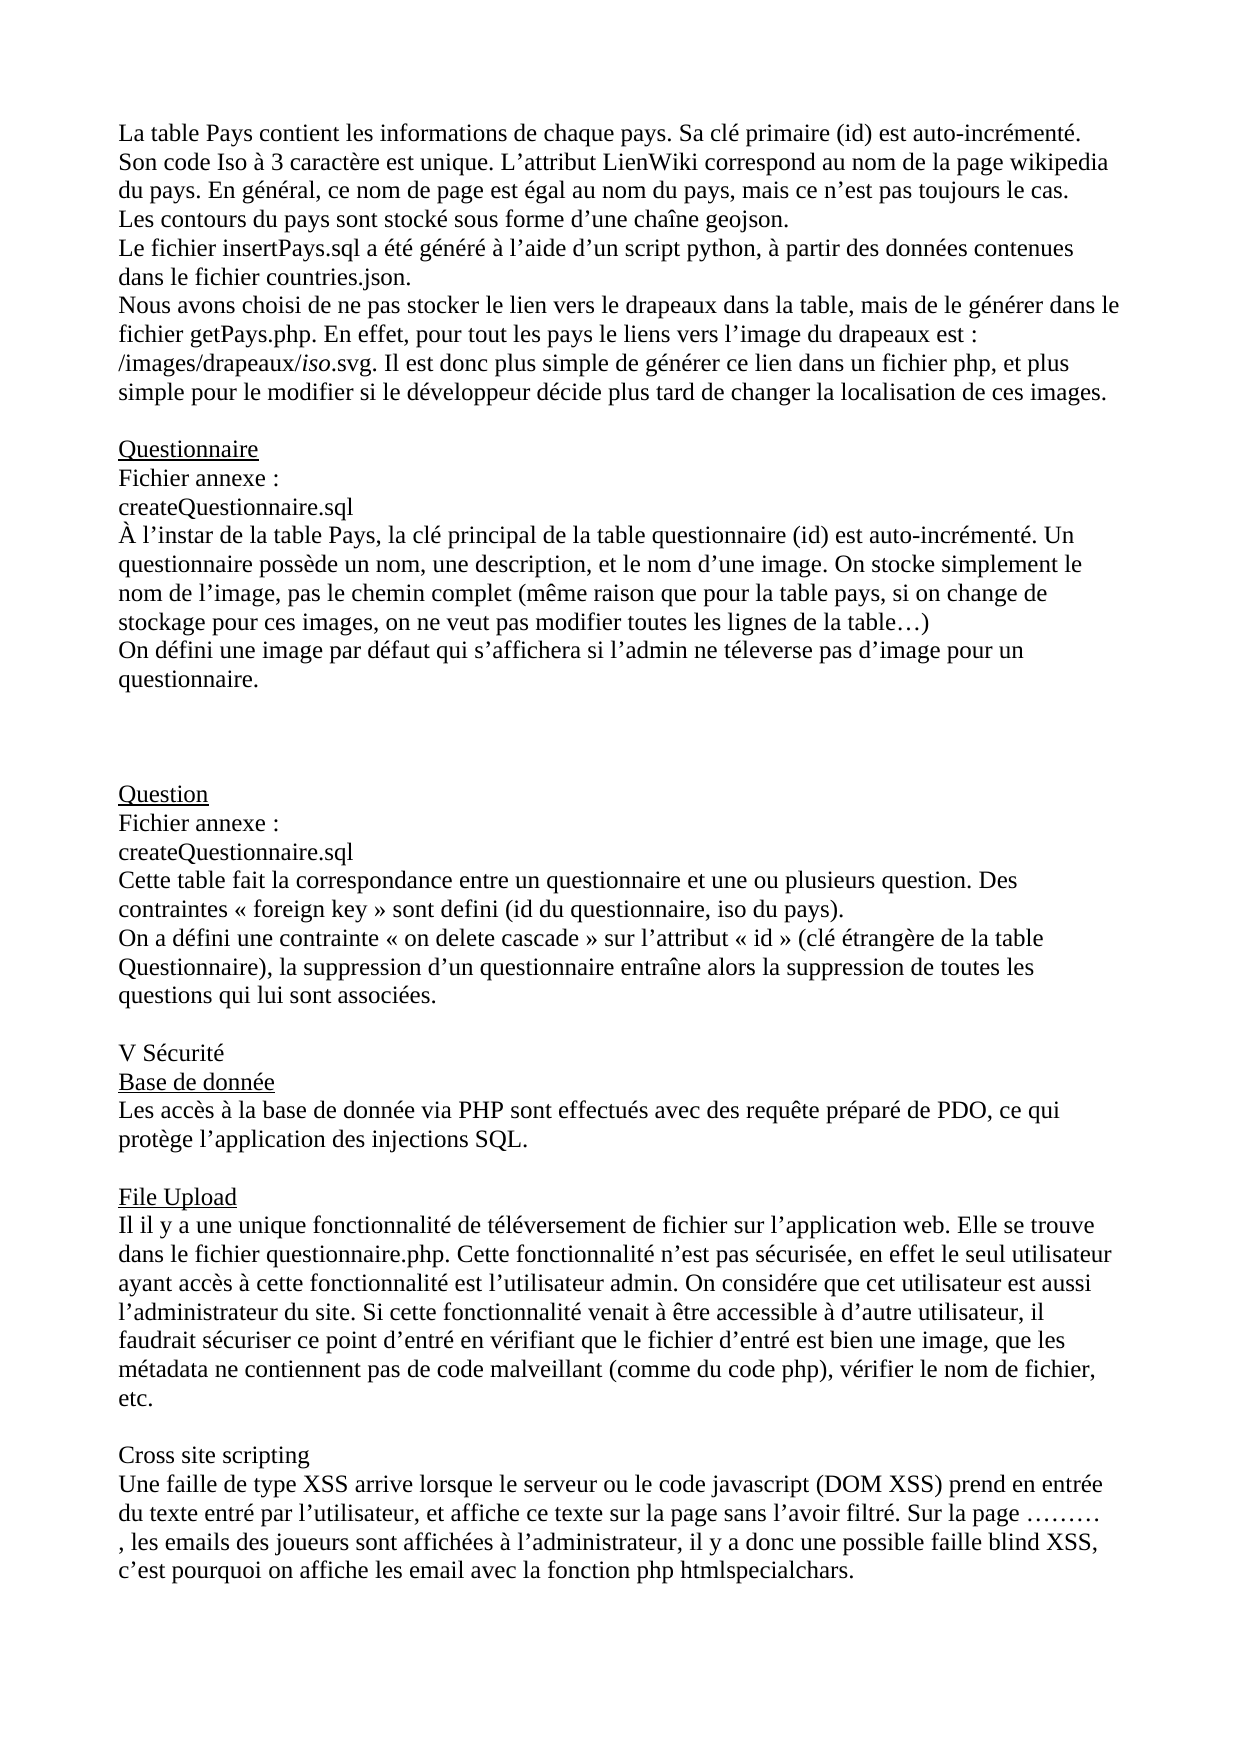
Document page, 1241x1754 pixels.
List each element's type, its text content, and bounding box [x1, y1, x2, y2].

text La table Pays contient les informations de chaque pays. Sa clé primaire (id) est auto-incrémenté. Son code Iso à 3 caractère est unique. L’attribut LienWiki correspond au nom de la page wikipedia du pays. En général, ce nom de page est égal au nom du pays, mais ce n’est pas toujours le cas. [118, 118, 1122, 204]
text Il il y a une unique fonctionnalité de téléversement de fichier sur l’application web. Elle se trouve dans le fichier questionnaire.php. Cette fonctionnalité n’est pas sécurisée, en effet le seul utilisateur ayant accès à cette fonctionnalité est l’utilisateur admin. On considére que cet utilisateur est aussi l’administrateur du site. Si cette fonctionnalité venait à être accessible à d’autre utilisateur, il faudrait sécuriser ce point d’entré en vérifiant que le fichier d’entré est bien une image, que les métadata ne contiennent pas de code malveillant (comme du code php), vérifier le nom de fichier, etc. [118, 1211, 1122, 1412]
text Fichier annexe : [118, 808, 1122, 837]
text Questionnaire [118, 434, 1122, 463]
text , les emails des joueurs sont affichées à l’administrateur, il y a donc une possible faille blind XSS, c’est pourquoi on affiche les email avec la fonction php htmlspecialchars. [118, 1527, 1122, 1584]
text On défini une image par défaut qui s’affichera si l’admin ne téleverse pas d’image pour un questionnaire. [118, 636, 1122, 693]
text Fichier annexe : [118, 463, 1122, 492]
text V Sécurité [118, 1038, 1122, 1067]
text Cette table fait la correspondance entre un questionnaire et une ou plusieurs question. Des contraintes « foreign key » sont defini (id du questionnaire, iso du pays). [118, 866, 1122, 923]
text Les accès à la base de donnée via PHP sont effectués avec des requête préparé de PDO, ce qui protège l’application des injections SQL. [118, 1096, 1122, 1153]
text Question [118, 779, 1122, 808]
text createQuestionnaire.sql [118, 837, 1122, 866]
text À l’instar de la table Pays, la clé principal de la table questionnaire (id) est auto-incrémenté. Un questionnaire possède un nom, une description, et le nom d’une image. On stocke simplement le nom de l’image, pas le chemin complet (même raison que pour la table pays, si on change de stockage pour ces images, on ne veut pas modifier toutes les lignes de la table…) [118, 521, 1122, 636]
text File Upload [118, 1182, 1122, 1211]
text Cross site scripting [118, 1441, 1122, 1469]
text Le fichier insertPays.sql a été généré à l’aide d’un script python, à partir des données contenues dans le fichier countries.json. [118, 233, 1122, 291]
text Nous avons choisi de ne pas stocker le lien vers le drapeaux dans la table, mais de le générer dans le fichier getPays.php. En effet, pour tout les pays le liens vers l’image du drapeaux est : /images/drapeaux/iso.svg. Il est donc plus simple de générer ce lien dans un fichier php, et plus simple pour le modifier si le développeur décide plus tard de changer la localisation de ces images. [118, 291, 1122, 406]
text On a défini une contrainte « on delete cascade » sur l’attribut « id » (clé étrangère de la table Questionnaire), la suppression d’un questionnaire entraîne alors la suppression de toutes les questions qui lui sont associées. [118, 923, 1122, 1009]
text Une faille de type XSS arrive lorsque le serveur ou le code javascript (DOM XSS) prend en entrée du texte entré par l’utilisateur, et affiche ce texte sur la page sans l’avoir filtré. Sur la page ……… [118, 1469, 1122, 1527]
text Les contours du pays sont stocké sous forme d’une chaîne geojson. [118, 204, 1122, 233]
text createQuestionnaire.sql [118, 492, 1122, 521]
text Base de donnée [118, 1067, 1122, 1096]
